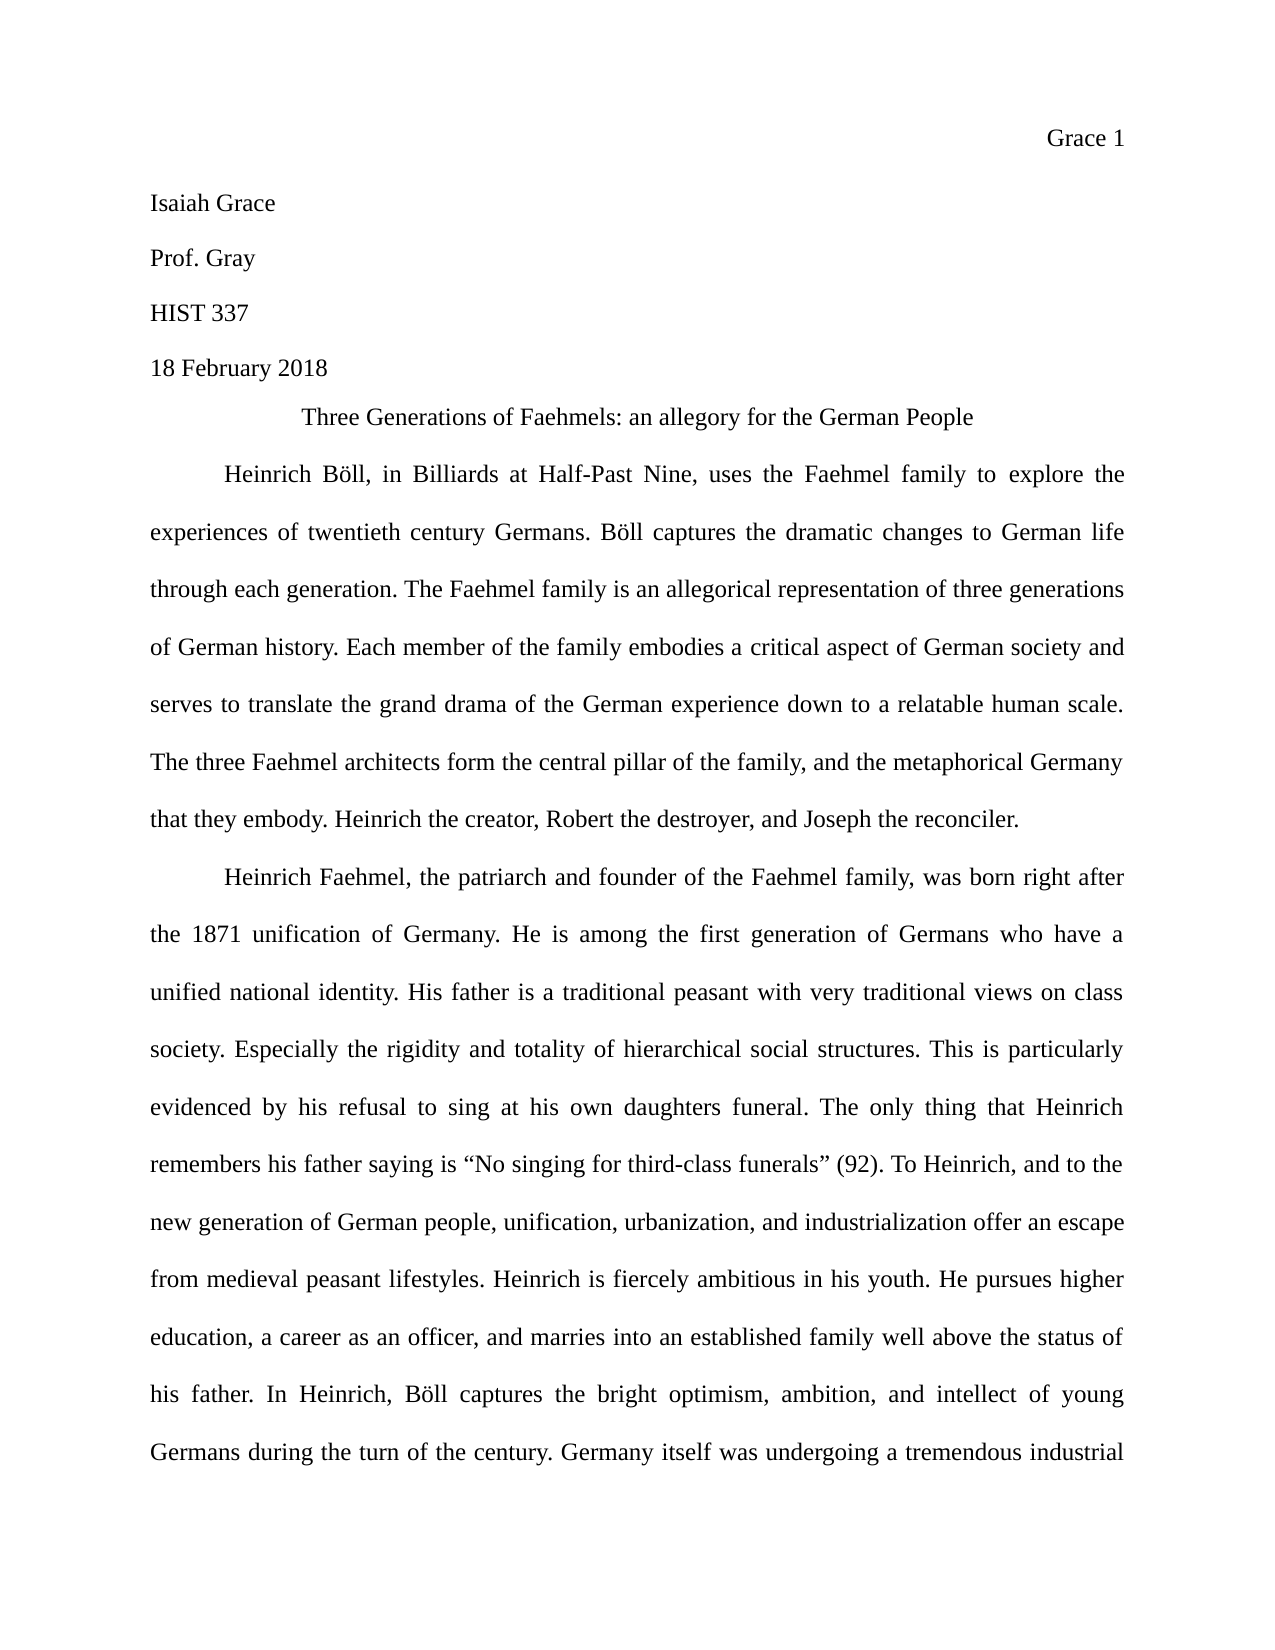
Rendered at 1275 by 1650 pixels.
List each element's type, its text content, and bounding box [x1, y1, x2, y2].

text HIST 337 [150, 298, 1125, 326]
text Three Generations of Faehmels: an allegory for the German People [150, 402, 1125, 431]
text Heinrich Faehmel, the patriarch and founder of the Faehmel family, was born right after the 1871 unification of Germany. He is among the first generation of Germans who have a unified national identity. His father is a traditional peasant with very traditional views on class society. Especially the rigidity and totality of hierarchical social structures. This is particularly evidenced by his refusal to sing at his own daughters funeral. The only thing that Heinrich remembers his father saying is “No singing for third-class funerals” (92). To Heinrich, and to the new generation of German people, unification, urbanization, and industrialization offer an escape from medieval peasant lifestyles. Heinrich is fiercely ambitious in his youth. He pursues higher education, a career as an officer, and marries into an established family well above the status of his father. In Heinrich, Böll captures the bright optimism, ambition, and intellect of young Germans during the turn of the century. Germany itself was undergoing a tremendous industrial [150, 862, 1125, 1466]
text Heinrich Böll, in Billiards at Half-Past Nine, uses the Faehmel family to explore the experiences of twentieth century Germans. Böll captures the dramatic changes to German life through each generation. The Faehmel family is an allegorical representation of three generations of German history. Each member of the family embodies a critical aspect of German society and serves to translate the grand drama of the German experience down to a relatable human scale. The three Faehmel architects form the central pillar of the family, and the metaphorical Germany that they embody. Heinrich the creator, Robert the destroyer, and Joseph the reconciler. [150, 459, 1125, 833]
text 18 February 2018 [150, 353, 1125, 381]
text Prof. Gray [150, 243, 1125, 271]
text Isaiah Grace [150, 188, 1125, 216]
